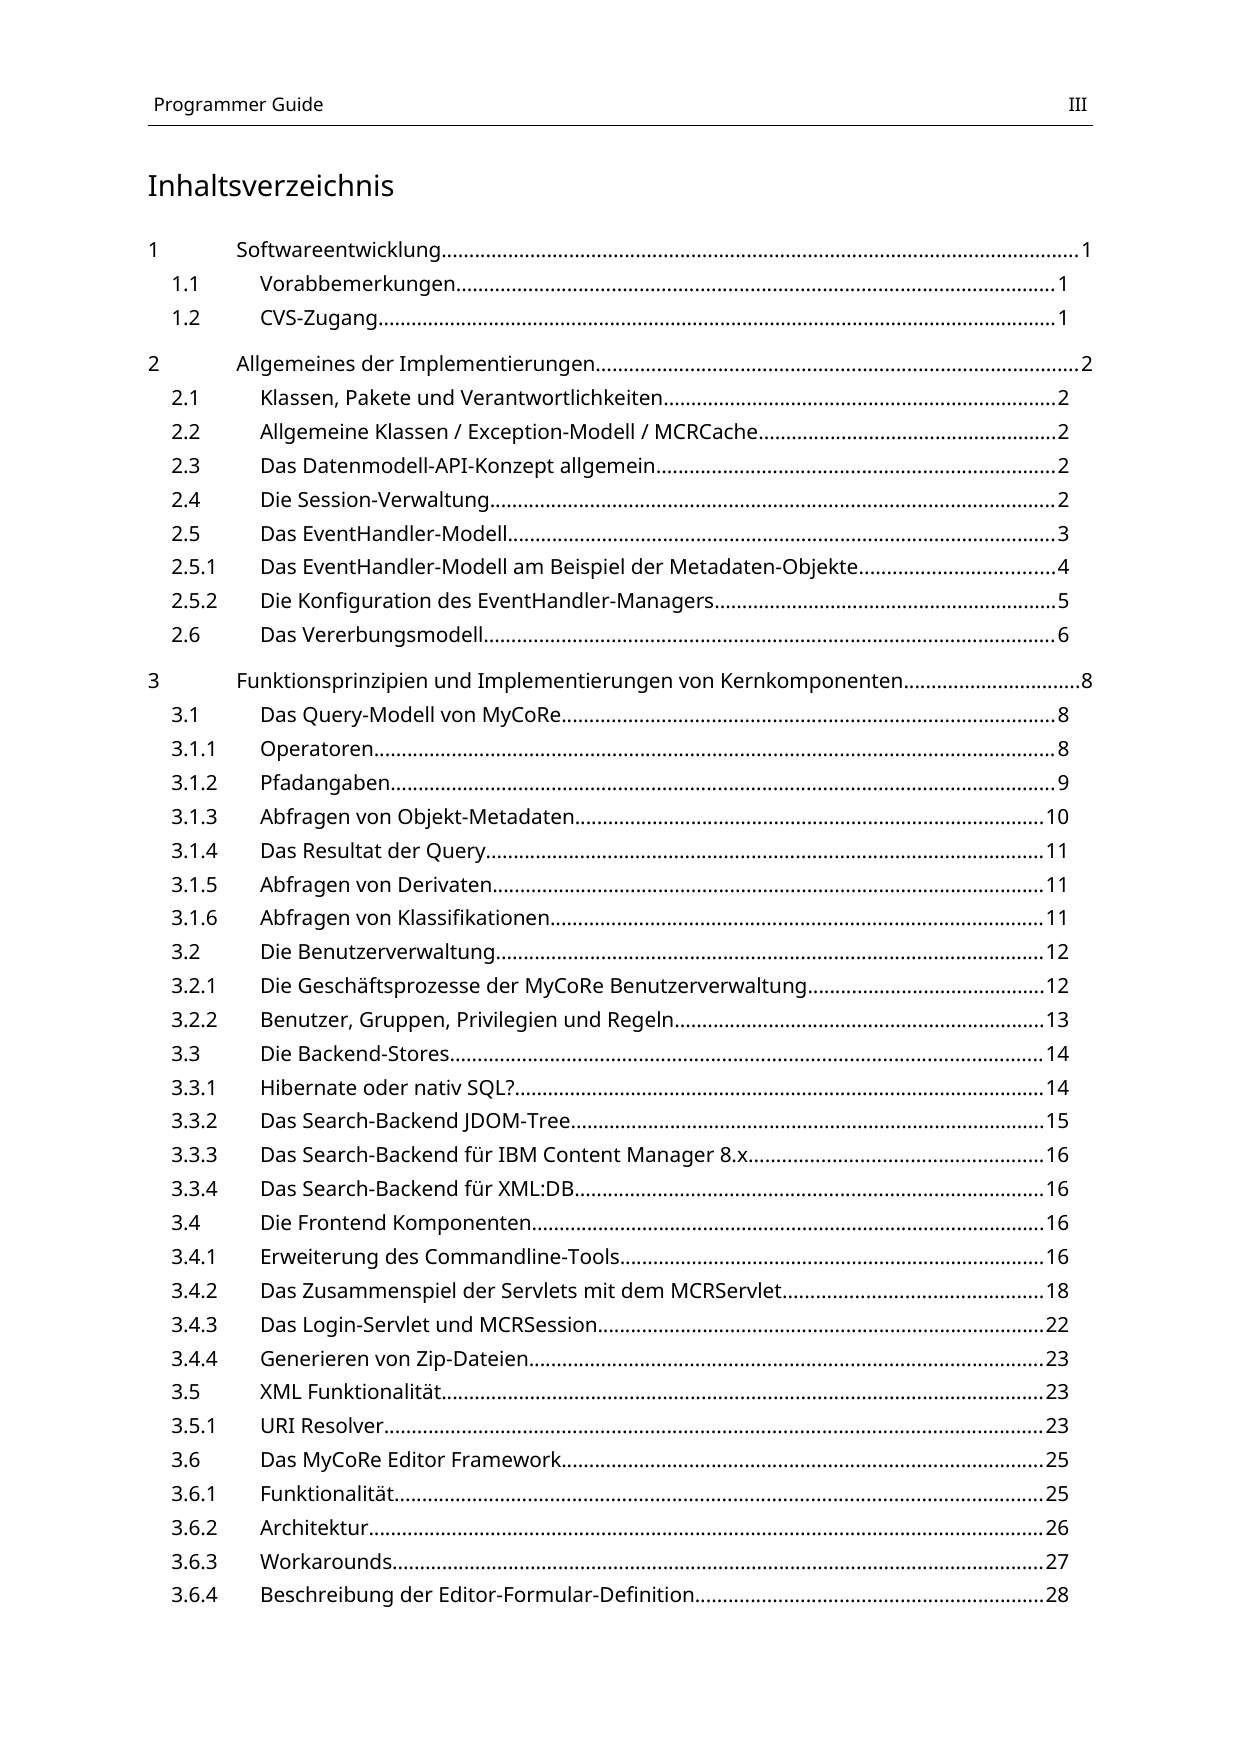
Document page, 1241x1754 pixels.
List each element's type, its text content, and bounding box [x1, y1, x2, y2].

text 3.6.4 Beschreibung der Editor-Formular-Definition 28 [171, 1581, 1069, 1609]
text 3.3 Die Backend-Stores 14 [171, 1039, 1069, 1067]
text Inhaltsverzeichnis [148, 165, 1093, 204]
text 3.2.2 Benutzer, Gruppen, Privilegien und Regeln 13 [171, 1005, 1069, 1033]
text 3.5.1 URI Resolver 23 [171, 1411, 1069, 1439]
text 3.3.3 Das Search-Backend für IBM Content Manager 8.x 16 [171, 1141, 1069, 1169]
text 2.5 Das EventHandler-Modell 3 [171, 519, 1069, 547]
text 1.2 CVS-Zugang 1 [171, 303, 1069, 331]
text 1 Softwareentwicklung 1 [148, 235, 1093, 263]
text 2.5.2 Die Konfiguration des EventHandler-Managers 5 [171, 586, 1069, 614]
text 3.5 XML Funktionalität 23 [171, 1377, 1069, 1406]
text 3.1.4 Das Resultat der Query 11 [171, 836, 1069, 864]
text 3.4 Die Frontend Komponenten 16 [171, 1208, 1069, 1236]
text 3.6.3 Workarounds 27 [171, 1547, 1069, 1575]
text 3.3.4 Das Search-Backend für XML:DB 16 [171, 1174, 1069, 1203]
text 2.3 Das Datenmodell-API-Konzept allgemein 2 [171, 451, 1069, 479]
text 3.1.2 Pfadangaben 9 [171, 768, 1069, 796]
text 2.2 Allgemeine Klassen / Exception-Modell / MCRCache 2 [171, 417, 1069, 445]
text 3.1 Das Query-Modell von MyCoRe 8 [171, 700, 1069, 729]
text 3.4.1 Erweiterung des Commandline-Tools 16 [171, 1242, 1069, 1270]
text 3.2 Die Benutzerverwaltung 12 [171, 937, 1069, 966]
text 3.4.4 Generieren von Zip-Dateien 23 [171, 1344, 1069, 1372]
text 3.3.1 Hibernate oder nativ SQL? 14 [171, 1073, 1069, 1101]
text 3.1.5 Abfragen von Derivaten 11 [171, 870, 1069, 898]
text 3.1.3 Abfragen von Objekt-Metadaten 10 [171, 802, 1069, 830]
text 2.4 Die Session-Verwaltung 2 [171, 485, 1069, 513]
text 2.5.1 Das EventHandler-Modell am Beispiel der Metadaten-Objekte 4 [171, 552, 1069, 581]
text 3.4.2 Das Zusammenspiel der Servlets mit dem MCRServlet 18 [171, 1276, 1069, 1304]
text 3.3.2 Das Search-Backend JDOM-Tree 15 [171, 1107, 1069, 1135]
text 3.2.1 Die Geschäftsprozesse der MyCoRe Benutzerverwaltung 12 [171, 971, 1069, 999]
text 3 Funktionsprinzipien und Implementierungen von Kernkomponenten 8 [148, 667, 1093, 695]
text 3.6.1 Funktionalität 25 [171, 1479, 1069, 1507]
text 2.1 Klassen, Pakete und Verantwortlichkeiten 2 [171, 383, 1069, 411]
text 3.6 Das MyCoRe Editor Framework 25 [171, 1445, 1069, 1473]
text 2.6 Das Vererbungsmodell 6 [171, 620, 1069, 648]
text 2 Allgemeines der Implementierungen 2 [148, 349, 1093, 378]
text 3.4.3 Das Login-Servlet und MCRSession 22 [171, 1310, 1069, 1338]
text 3.1.1 Operatoren 8 [171, 734, 1069, 762]
text 3.6.2 Architektur 26 [171, 1513, 1069, 1541]
text 1.1 Vorabbemerkungen 1 [171, 269, 1069, 297]
text 3.1.6 Abfragen von Klassifikationen 11 [171, 903, 1069, 932]
